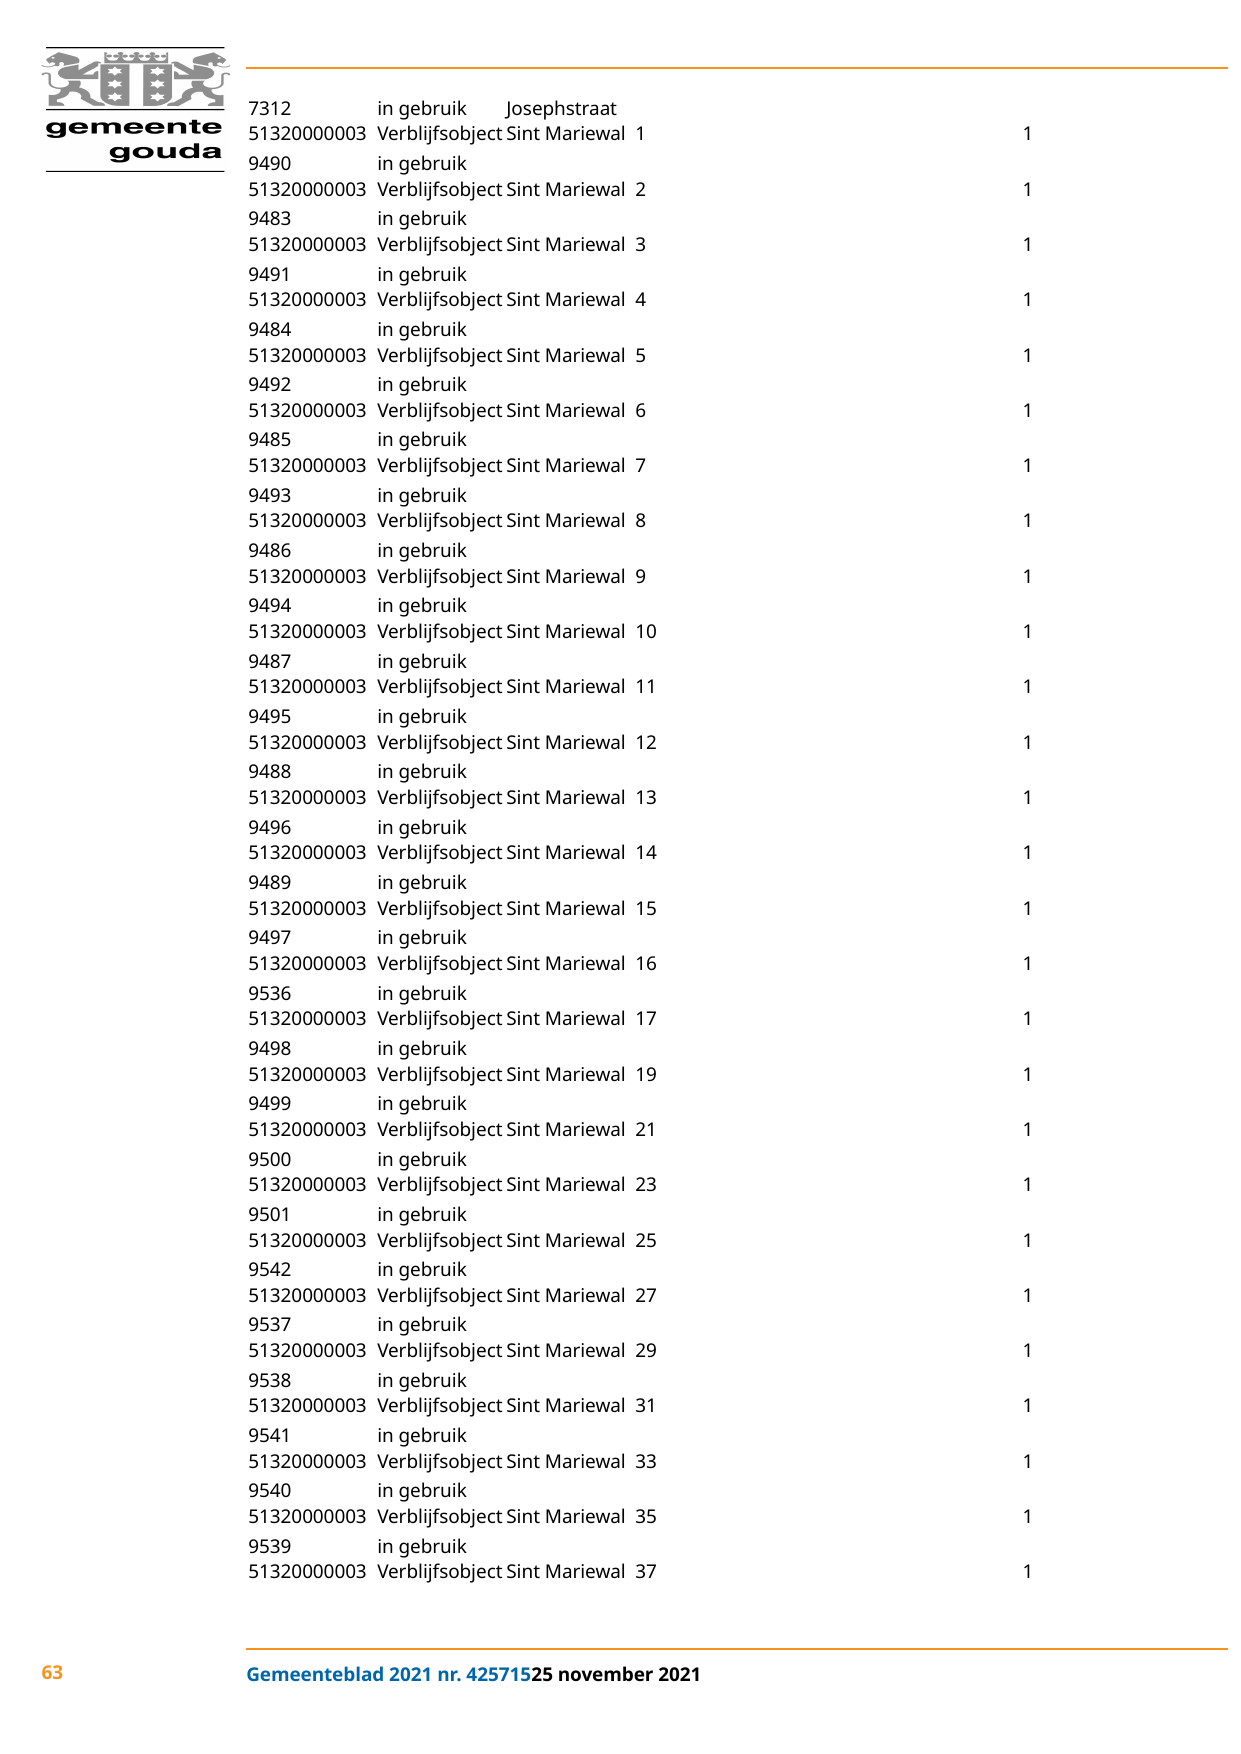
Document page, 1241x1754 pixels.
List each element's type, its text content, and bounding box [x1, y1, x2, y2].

table_cell 37 [635, 1559, 764, 1584]
table_cell Sint Mariewal [506, 950, 635, 1006]
table_cell [894, 1559, 1022, 1584]
table_cell 1 [1023, 1559, 1152, 1584]
picture [41, 47, 231, 172]
table_cell 513200000039542 [248, 1227, 377, 1282]
table_cell Verblijfsobject in gebruik [377, 453, 506, 508]
table_cell 1 [1023, 1338, 1152, 1393]
table_cell Verblijfsobject in gebruik [377, 1116, 506, 1171]
table_cell 4 [635, 286, 764, 342]
table_cell 513200000039494 [248, 563, 377, 618]
table_cell 1 [1023, 1448, 1152, 1503]
table_cell Sint Mariewal [506, 1116, 635, 1171]
table_cell Verblijfsobject in gebruik [377, 342, 506, 397]
table_cell 1 [1023, 950, 1152, 1006]
table_cell Sint Mariewal [506, 176, 635, 231]
table_cell 1 [1023, 895, 1152, 950]
table_cell [894, 563, 1022, 618]
table_cell [894, 1448, 1022, 1503]
table_cell [894, 1227, 1022, 1282]
table_cell 35 [635, 1503, 764, 1559]
table_cell 17 [635, 1006, 764, 1061]
table_cell [894, 618, 1022, 674]
table_cell 513200000039485 [248, 397, 377, 452]
table_cell 1 [1023, 342, 1152, 397]
table_cell 513200000039496 [248, 784, 377, 839]
table_cell 15 [635, 895, 764, 950]
table_cell [764, 95, 893, 121]
table_cell [894, 397, 1022, 452]
table_cell Verblijfsobject in gebruik [377, 950, 506, 1006]
table_cell 29 [635, 1338, 764, 1393]
table_cell 513200000039483 [248, 176, 377, 231]
table_cell Sint Mariewal [506, 840, 635, 895]
table_cell [894, 1503, 1022, 1559]
table_cell [764, 1503, 893, 1559]
table_cell [764, 1448, 893, 1503]
table_cell 31 [635, 1393, 764, 1448]
table_cell in gebruik [377, 95, 506, 121]
table_cell Verblijfsobject in gebruik [377, 1171, 506, 1227]
table_cell 1 [1023, 231, 1152, 286]
table_cell Sint Mariewal [506, 1393, 635, 1448]
table_cell 14 [635, 840, 764, 895]
table_cell [764, 674, 893, 729]
table_cell [764, 1061, 893, 1116]
table_cell Verblijfsobject in gebruik [377, 1227, 506, 1282]
table_cell [764, 1116, 893, 1171]
table_cell Sint Mariewal [506, 453, 635, 508]
table_cell [764, 1338, 893, 1393]
table_cell Verblijfsobject in gebruik [377, 1338, 506, 1393]
table_cell 5 [635, 342, 764, 397]
table_cell [764, 1559, 893, 1584]
table_cell Sint Mariewal [506, 1338, 635, 1393]
table_cell 513200000039500 [248, 1116, 377, 1171]
table_cell 7312 [248, 95, 377, 121]
table_cell [635, 95, 764, 121]
table_cell Sint Mariewal [506, 231, 635, 286]
table_cell [894, 950, 1022, 1006]
table_cell 1 [1023, 1006, 1152, 1061]
table_cell Sint Mariewal [506, 397, 635, 452]
table_cell 10 [635, 618, 764, 674]
table_cell 1 [1023, 618, 1152, 674]
table_cell [894, 176, 1022, 231]
table_cell 1 [1023, 563, 1152, 618]
table_cell [894, 1171, 1022, 1227]
table_cell [894, 286, 1022, 342]
table_cell Sint Mariewal [506, 1559, 635, 1584]
table_cell 1 [1023, 1503, 1152, 1559]
table_cell Verblijfsobject in gebruik [377, 1448, 506, 1503]
table_cell [764, 286, 893, 342]
table_cell 513200000039537 [248, 1282, 377, 1337]
table_cell Sint Mariewal [506, 1227, 635, 1282]
table_cell 513200000039499 [248, 1061, 377, 1116]
table_cell 2 [635, 176, 764, 231]
table_cell [894, 342, 1022, 397]
table_cell [764, 1227, 893, 1282]
table_cell [764, 508, 893, 563]
table_cell 1 [1023, 286, 1152, 342]
table_cell [894, 674, 1022, 729]
table_cell Sint Mariewal [506, 618, 635, 674]
table_cell 513200000039536 [248, 950, 377, 1006]
table_cell Sint Mariewal [506, 563, 635, 618]
table_cell Sint Mariewal [506, 1171, 635, 1227]
table_cell Verblijfsobject in gebruik [377, 508, 506, 563]
table_cell [764, 784, 893, 839]
table_cell [894, 1338, 1022, 1393]
table_cell 1 [1023, 1282, 1152, 1337]
table_cell [764, 840, 893, 895]
table_cell 21 [635, 1116, 764, 1171]
table_cell [764, 1006, 893, 1061]
table_cell 1 [1023, 1061, 1152, 1116]
table_cell 1 [1023, 729, 1152, 784]
table_cell Sint Mariewal [506, 1061, 635, 1116]
table_cell [764, 1393, 893, 1448]
table_cell 19 [635, 1061, 764, 1116]
table_cell Sint Mariewal [506, 1006, 635, 1061]
table_cell [894, 1061, 1022, 1116]
table_cell 7 [635, 453, 764, 508]
table_cell 513200000039493 [248, 453, 377, 508]
table_cell [764, 121, 893, 176]
table_cell [764, 397, 893, 452]
table_cell 513200000039538 [248, 1338, 377, 1393]
table_cell Verblijfsobject in gebruik [377, 1503, 506, 1559]
table_cell 33 [635, 1448, 764, 1503]
table_cell 513200000039541 [248, 1393, 377, 1448]
table_cell Sint Mariewal [506, 1282, 635, 1337]
table_cell [764, 1171, 893, 1227]
table_cell [764, 342, 893, 397]
table_cell 513200000039501 [248, 1171, 377, 1227]
table_cell Verblijfsobject in gebruik [377, 895, 506, 950]
table_cell [1023, 95, 1152, 121]
table_cell [894, 95, 1022, 121]
table_cell 513200000039486 [248, 508, 377, 563]
table_cell 1 [1023, 176, 1152, 231]
table_cell 25 [635, 1227, 764, 1282]
table_cell Verblijfsobject in gebruik [377, 784, 506, 839]
table_cell 11 [635, 674, 764, 729]
table_cell 513200000039495 [248, 674, 377, 729]
table_cell Verblijfsobject in gebruik [377, 231, 506, 286]
table_cell [894, 840, 1022, 895]
table_cell 513200000039489 [248, 840, 377, 895]
table_cell Verblijfsobject in gebruik [377, 1006, 506, 1061]
table_cell [764, 729, 893, 784]
table_cell 8 [635, 508, 764, 563]
table_cell [894, 1282, 1022, 1337]
table_cell 1 [1023, 121, 1152, 176]
table_cell 9 [635, 563, 764, 618]
table_cell 513200000039491 [248, 231, 377, 286]
table_cell 12 [635, 729, 764, 784]
table_cell 1 [1023, 1171, 1152, 1227]
table_cell 513200000039497 [248, 895, 377, 950]
table_cell [894, 453, 1022, 508]
table_cell Verblijfsobject in gebruik [377, 176, 506, 231]
table_cell [894, 1116, 1022, 1171]
table_cell 1 [635, 121, 764, 176]
table_cell Verblijfsobject [377, 1559, 506, 1584]
table_cell 1 [1023, 1393, 1152, 1448]
table_cell Sint Mariewal [506, 1503, 635, 1559]
table_cell [764, 895, 893, 950]
table_cell 51320000003 [248, 1559, 377, 1584]
table_cell 513200000039488 [248, 729, 377, 784]
table_cell 27 [635, 1282, 764, 1337]
table_cell 513200000039492 [248, 342, 377, 397]
table_cell Sint Mariewal [506, 784, 635, 839]
table_cell [764, 176, 893, 231]
table_cell 23 [635, 1171, 764, 1227]
table_cell Verblijfsobject in gebruik [377, 1061, 506, 1116]
table_cell [894, 231, 1022, 286]
table_cell 1 [1023, 674, 1152, 729]
table_cell 1 [1023, 397, 1152, 452]
table_cell [894, 121, 1022, 176]
table_cell 513200000039498 [248, 1006, 377, 1061]
table_cell Verblijfsobject in gebruik [377, 618, 506, 674]
table_cell [894, 784, 1022, 839]
table_cell Verblijfsobject in gebruik [377, 286, 506, 342]
table_cell 513200000039487 [248, 618, 377, 674]
table_cell Verblijfsobject in gebruik [377, 840, 506, 895]
table_cell Verblijfsobject in gebruik [377, 1282, 506, 1337]
table_cell [764, 950, 893, 1006]
table_cell 16 [635, 950, 764, 1006]
table_cell Verblijfsobject in gebruik [377, 397, 506, 452]
table_cell 6 [635, 397, 764, 452]
table_cell 513200000039484 [248, 286, 377, 342]
table_cell Sint Mariewal [506, 895, 635, 950]
table_cell [764, 618, 893, 674]
table_cell 1 [1023, 1116, 1152, 1171]
table_cell [894, 729, 1022, 784]
table_cell [894, 508, 1022, 563]
table_cell Josephstraat [506, 95, 635, 121]
table_cell Sint Mariewal [506, 342, 635, 397]
table_cell [894, 1393, 1022, 1448]
table_cell 1 [1023, 453, 1152, 508]
table_cell Verblijfsobject in gebruik [377, 1393, 506, 1448]
table_cell 13 [635, 784, 764, 839]
table_cell 3 [635, 231, 764, 286]
table_cell 513200000039539 [248, 1503, 377, 1559]
table_cell 513200000039490 [248, 121, 377, 176]
table_cell 1 [1023, 1227, 1152, 1282]
table_cell Verblijfsobject in gebruik [377, 121, 506, 176]
table_cell Verblijfsobject in gebruik [377, 563, 506, 618]
table_cell 1 [1023, 784, 1152, 839]
table_cell Sint Mariewal [506, 508, 635, 563]
table_cell [894, 1006, 1022, 1061]
table_cell [764, 453, 893, 508]
table_cell Sint Mariewal [506, 1448, 635, 1503]
table_cell Sint Mariewal [506, 286, 635, 342]
table_cell 1 [1023, 508, 1152, 563]
table_cell Sint Mariewal [506, 674, 635, 729]
table_cell [764, 231, 893, 286]
table_cell 1 [1023, 840, 1152, 895]
table_cell Sint Mariewal [506, 729, 635, 784]
table_cell Verblijfsobject in gebruik [377, 729, 506, 784]
table_cell Verblijfsobject in gebruik [377, 674, 506, 729]
table_cell [764, 1282, 893, 1337]
table_cell [894, 895, 1022, 950]
table_cell 513200000039540 [248, 1448, 377, 1503]
table_cell Sint Mariewal [506, 121, 635, 176]
table_cell [764, 563, 893, 618]
